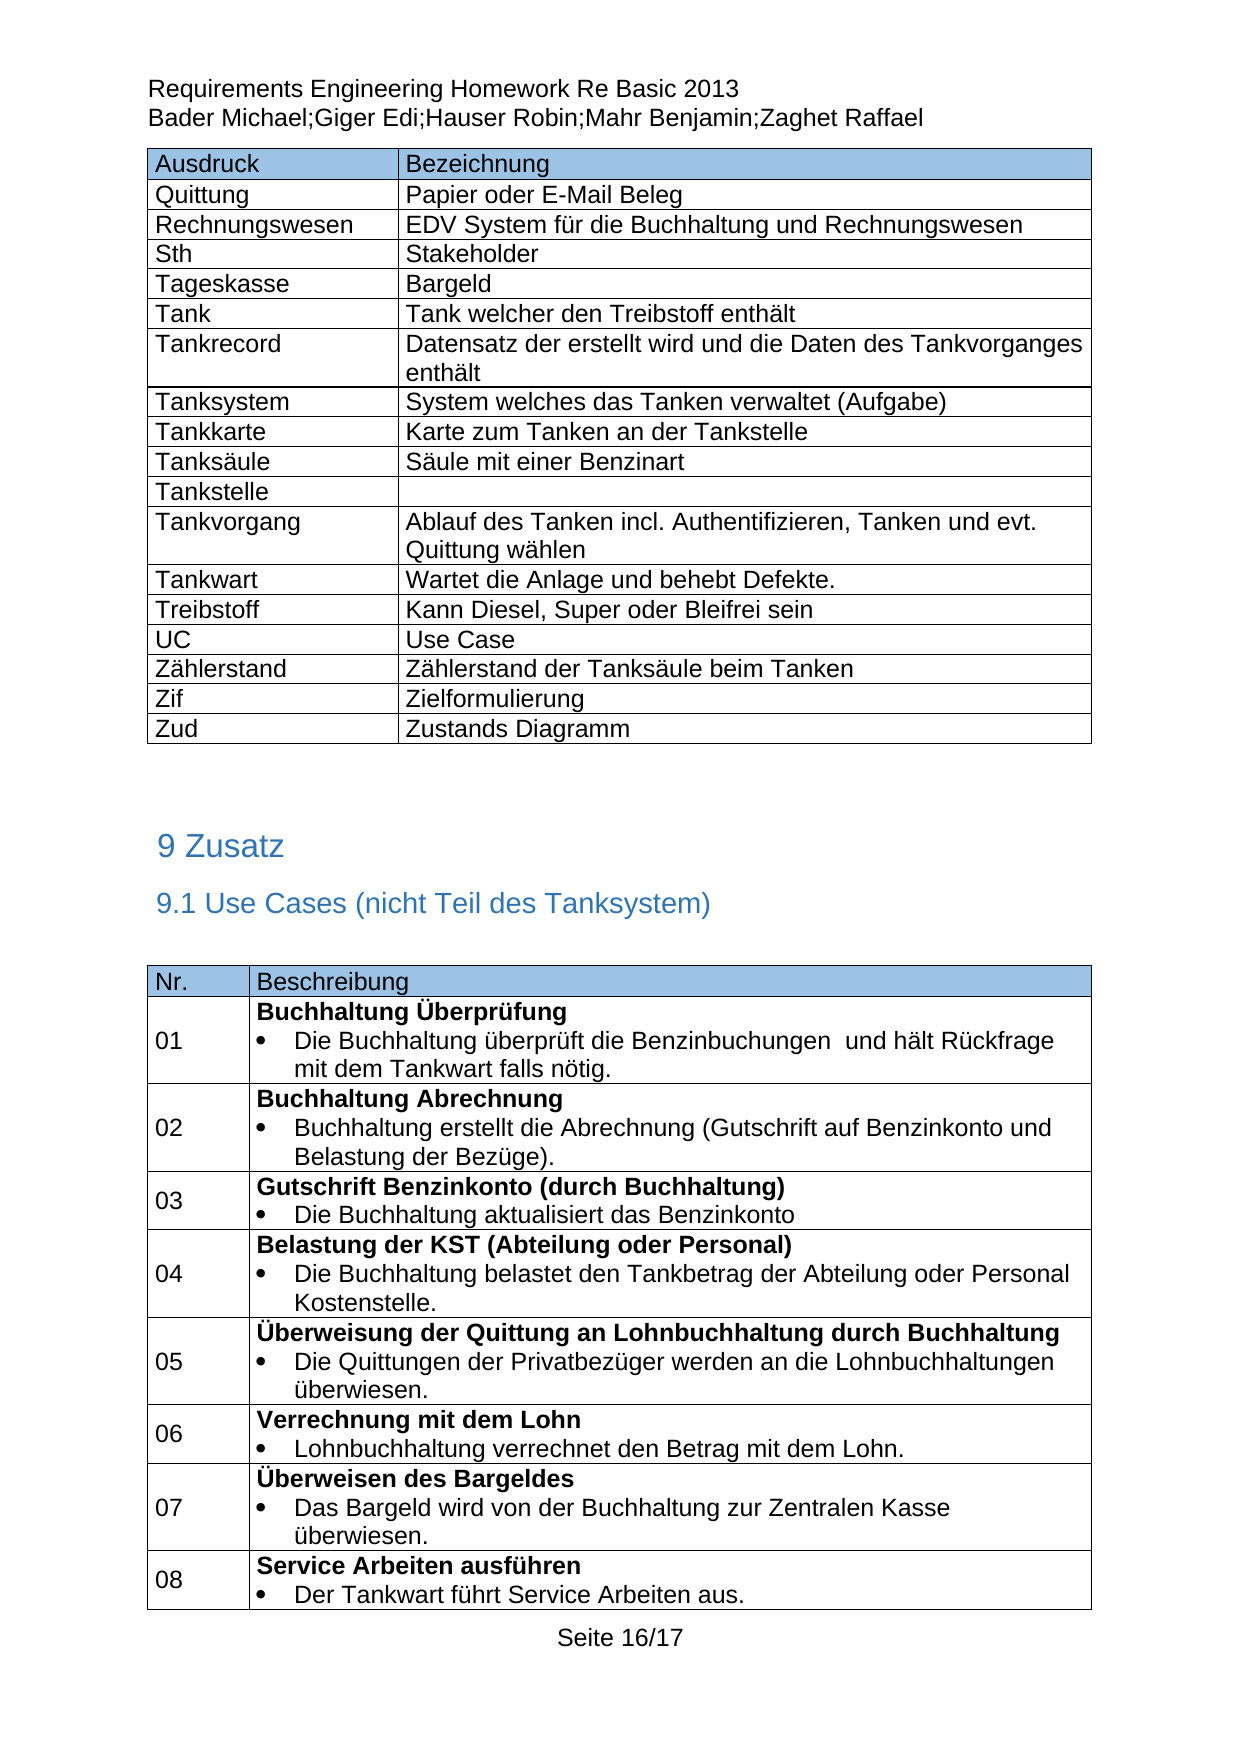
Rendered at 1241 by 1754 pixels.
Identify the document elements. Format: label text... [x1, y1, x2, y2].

table_cell Zif [148, 684, 398, 713]
table_cell System welches das Tanken verwaltet (Aufgabe) [399, 388, 1091, 416]
table_cell 03 [148, 1172, 249, 1229]
table_cell Belastung der KST (Abteilung oder Personal) Die Buchhaltung belastet den Tankbetrag der Abteilung oder Personal Kostenstelle. [250, 1230, 1091, 1317]
table_cell 05 [148, 1318, 249, 1404]
table_header Ausdruck [148, 149, 398, 179]
table_cell Ablauf des Tanken incl. Authentifizieren, Tanken und evt. Quittung wählen [399, 507, 1091, 564]
table_cell Tankstelle [148, 477, 398, 506]
table_cell Tanksystem [148, 388, 398, 416]
table_cell Use Case [399, 625, 1091, 653]
subtitle Use Cases (nicht Teil des Tanksystem) [148, 886, 1093, 919]
table_cell 01 [148, 997, 249, 1083]
table_cell Zählerstand [148, 655, 398, 683]
table_header Beschreibung [250, 966, 1091, 996]
table_cell 07 [148, 1464, 249, 1550]
table_cell Papier oder E-Mail Beleg [399, 180, 1091, 209]
table_cell Tankrecord [148, 329, 398, 386]
table_cell Stakeholder [399, 240, 1091, 268]
table_cell Sth [148, 240, 398, 268]
table_cell EDV System für die Buchhaltung und Rechnungswesen [399, 210, 1091, 238]
table_cell Quittung [148, 180, 398, 209]
table_cell Buchhaltung Überprüfung Die Buchhaltung überprüft die Benzinbuchungen und hält Rückfrage mit dem Tankwart falls nötig. [250, 997, 1091, 1083]
table_cell Zud [148, 714, 398, 743]
table_cell 06 [148, 1405, 249, 1463]
table_cell Überweisung der Quittung an Lohnbuchhaltung durch Buchhaltung Die Quittungen der Privatbezüger werden an die Lohnbuchhaltungen überwiesen. [250, 1318, 1091, 1404]
table_cell Verrechnung mit dem Lohn Lohnbuchhaltung verrechnet den Betrag mit dem Lohn. [250, 1405, 1091, 1463]
table_cell Zielformulierung [399, 684, 1091, 713]
table_cell Zustands Diagramm [399, 714, 1091, 743]
table_header Bezeichnung [399, 149, 1091, 179]
table_cell Tageskasse [148, 269, 398, 298]
table_cell Tanksäule [148, 447, 398, 476]
table_cell Kann Diesel, Super oder Bleifrei sein [399, 595, 1091, 624]
subtitle Zusatz [148, 826, 1093, 865]
table_cell Wartet die Anlage und behebt Defekte. [399, 565, 1091, 594]
table_cell Datensatz der erstellt wird und die Daten des Tankvorganges enthält [399, 329, 1091, 386]
table_cell Tank [148, 299, 398, 328]
table_cell Gutschrift Benzinkonto (durch Buchhaltung) Die Buchhaltung aktualisiert das Benzinkonto [250, 1172, 1091, 1229]
table_cell [399, 477, 1091, 506]
table_cell Rechnungswesen [148, 210, 398, 238]
table_cell 08 [148, 1551, 249, 1609]
table_cell Tank welcher den Treibstoff enthält [399, 299, 1091, 328]
table_cell 02 [148, 1084, 249, 1171]
table_cell Karte zum Tanken an der Tankstelle [399, 417, 1091, 446]
table_cell 04 [148, 1230, 249, 1317]
table_cell Tankvorgang [148, 507, 398, 564]
table_cell UC [148, 625, 398, 653]
table_cell Tankwart [148, 565, 398, 594]
table_cell Säule mit einer Benzinart [399, 447, 1091, 476]
table_cell Buchhaltung Abrechnung Buchhaltung erstellt die Abrechnung (Gutschrift auf Benzinkonto und Belastung der Bezüge). [250, 1084, 1091, 1171]
table_cell Zählerstand der Tanksäule beim Tanken [399, 655, 1091, 683]
table_cell Überweisen des Bargeldes Das Bargeld wird von der Buchhaltung zur Zentralen Kasse überwiesen. [250, 1464, 1091, 1550]
table_header Nr. [148, 966, 249, 996]
table_cell Treibstoff [148, 595, 398, 624]
table_cell Service Arbeiten ausführen Der Tankwart führt Service Arbeiten aus. [250, 1551, 1091, 1609]
table_cell Tankkarte [148, 417, 398, 446]
table_cell Bargeld [399, 269, 1091, 298]
